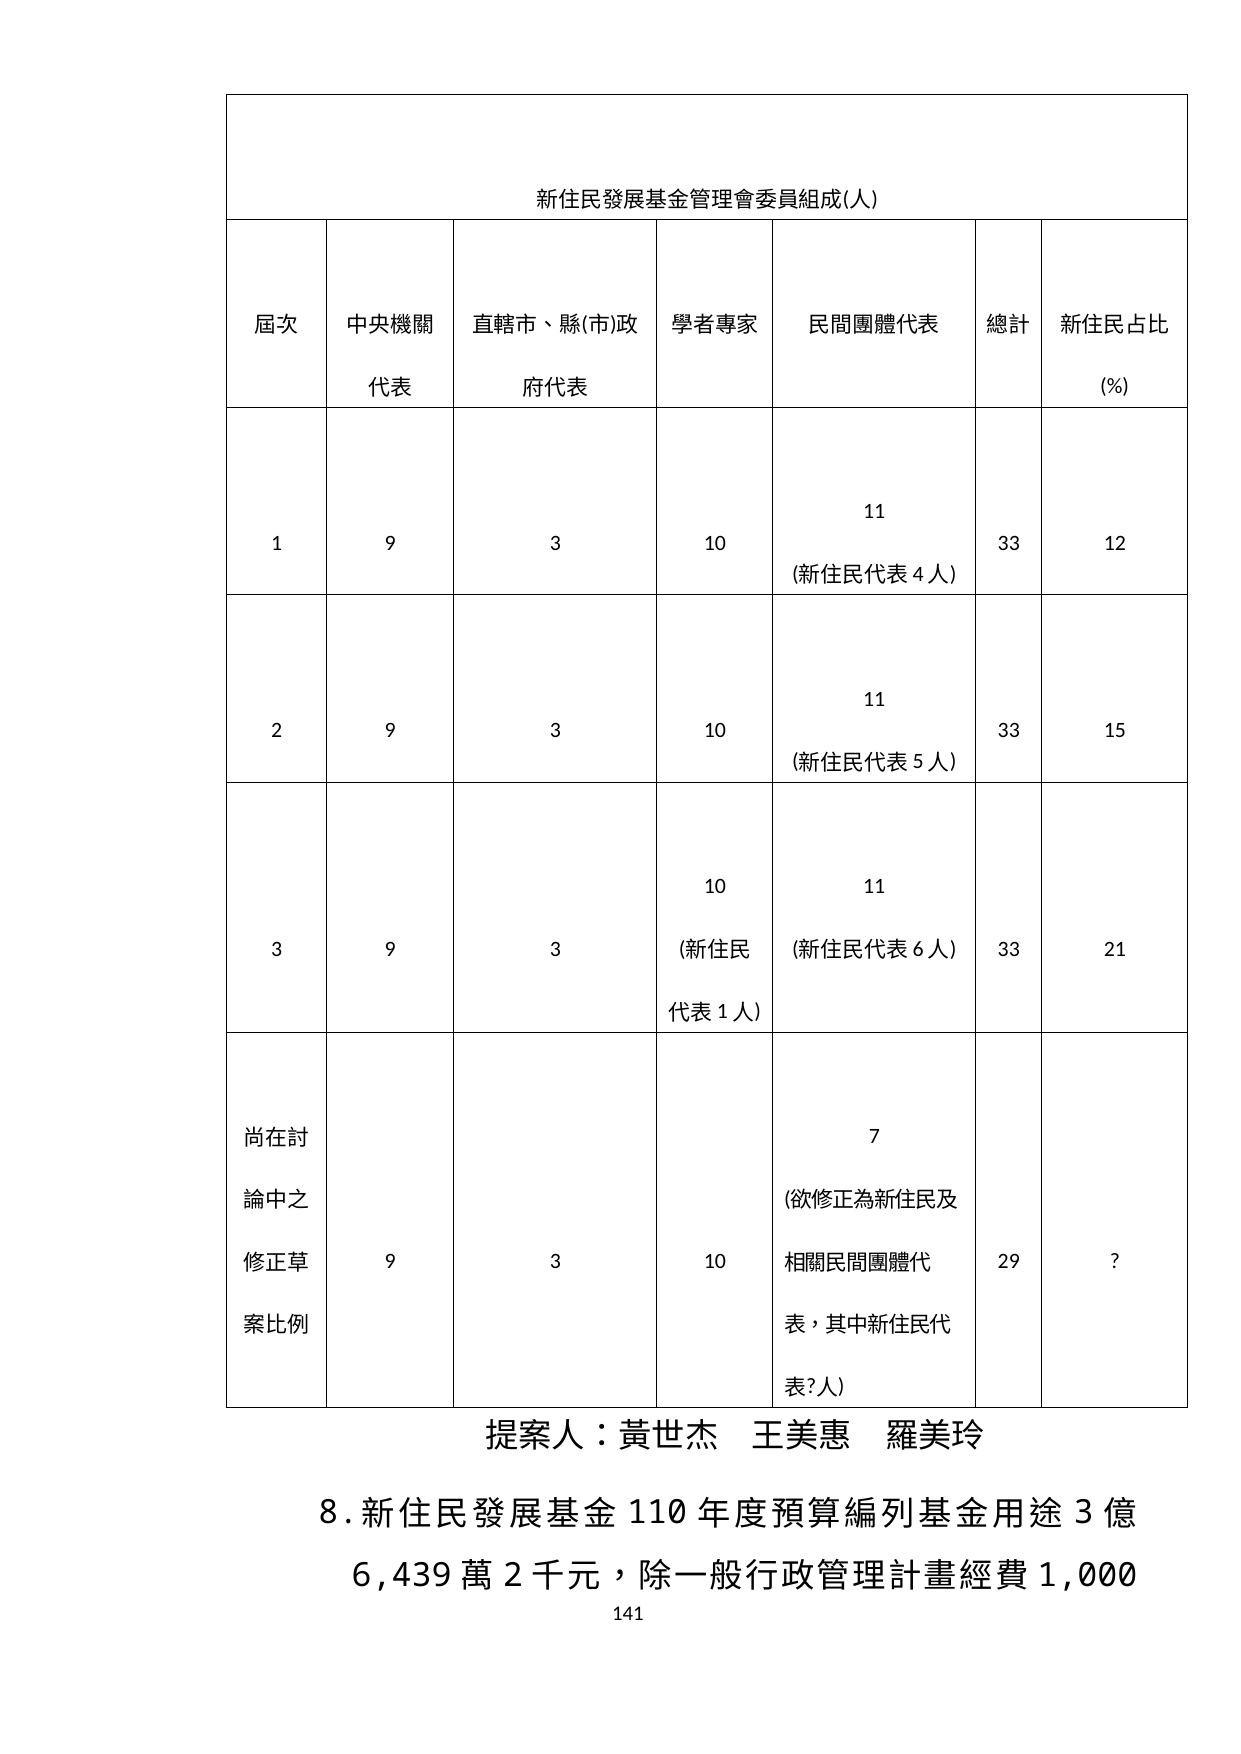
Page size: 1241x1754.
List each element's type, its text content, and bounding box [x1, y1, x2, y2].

table_cell 11 (新住民代表6人) [773, 783, 975, 1032]
table_header 新住民發展基金管理會委員組成(人) [227, 95, 1187, 219]
table_cell 12 [1042, 408, 1187, 594]
table_cell 9 [327, 783, 453, 1032]
table_cell 15 [1042, 595, 1187, 782]
table_cell 1 [227, 408, 326, 594]
table_cell 21 [1042, 783, 1187, 1032]
table_cell 中央機關代表 [327, 220, 453, 407]
table_cell 33 [976, 783, 1041, 1032]
table_cell 10 (新住民代表1人) [657, 783, 772, 1032]
table_cell 民間團體代表 [773, 220, 975, 407]
table_cell 9 [327, 1033, 453, 1407]
table_cell ? [1042, 1033, 1187, 1407]
table_cell 9 [327, 595, 453, 782]
table_cell 3 [454, 1033, 656, 1407]
text 8.新住民發展基金110年度預算編列基金用途3億6,439萬2千元，除一般行政管理計畫經費1,000 [318, 1469, 1137, 1594]
table_cell 3 [454, 595, 656, 782]
table_cell 屆次 [227, 220, 326, 407]
table_cell 總計 [976, 220, 1041, 407]
table_cell 3 [454, 408, 656, 594]
table_cell 尚在討論中之修正草案比例 [227, 1033, 326, 1407]
table_cell 33 [976, 408, 1041, 594]
table_cell 3 [227, 783, 326, 1032]
table_cell 29 [976, 1033, 1041, 1407]
table_cell 11 (新住民代表4人) [773, 408, 975, 594]
table_cell 新住民占比(%) [1042, 220, 1187, 407]
table_cell 學者專家 [657, 220, 772, 407]
table_cell 直轄市、縣(市)政府代表 [454, 220, 656, 407]
text 提案人：黃世杰 王美惠 羅美玲 [118, 1408, 1138, 1458]
table_cell 11 (新住民代表5人) [773, 595, 975, 782]
table_cell 2 [227, 595, 326, 782]
table_cell 10 [657, 408, 772, 594]
table_cell 10 [657, 595, 772, 782]
table_cell 10 [657, 1033, 772, 1407]
table_cell 3 [454, 783, 656, 1032]
table_cell 7 (欲修正為新住民及相關民間團體代表，其中新住民代表?人) [773, 1033, 975, 1407]
table_cell 9 [327, 408, 453, 594]
table_cell 33 [976, 595, 1041, 782]
